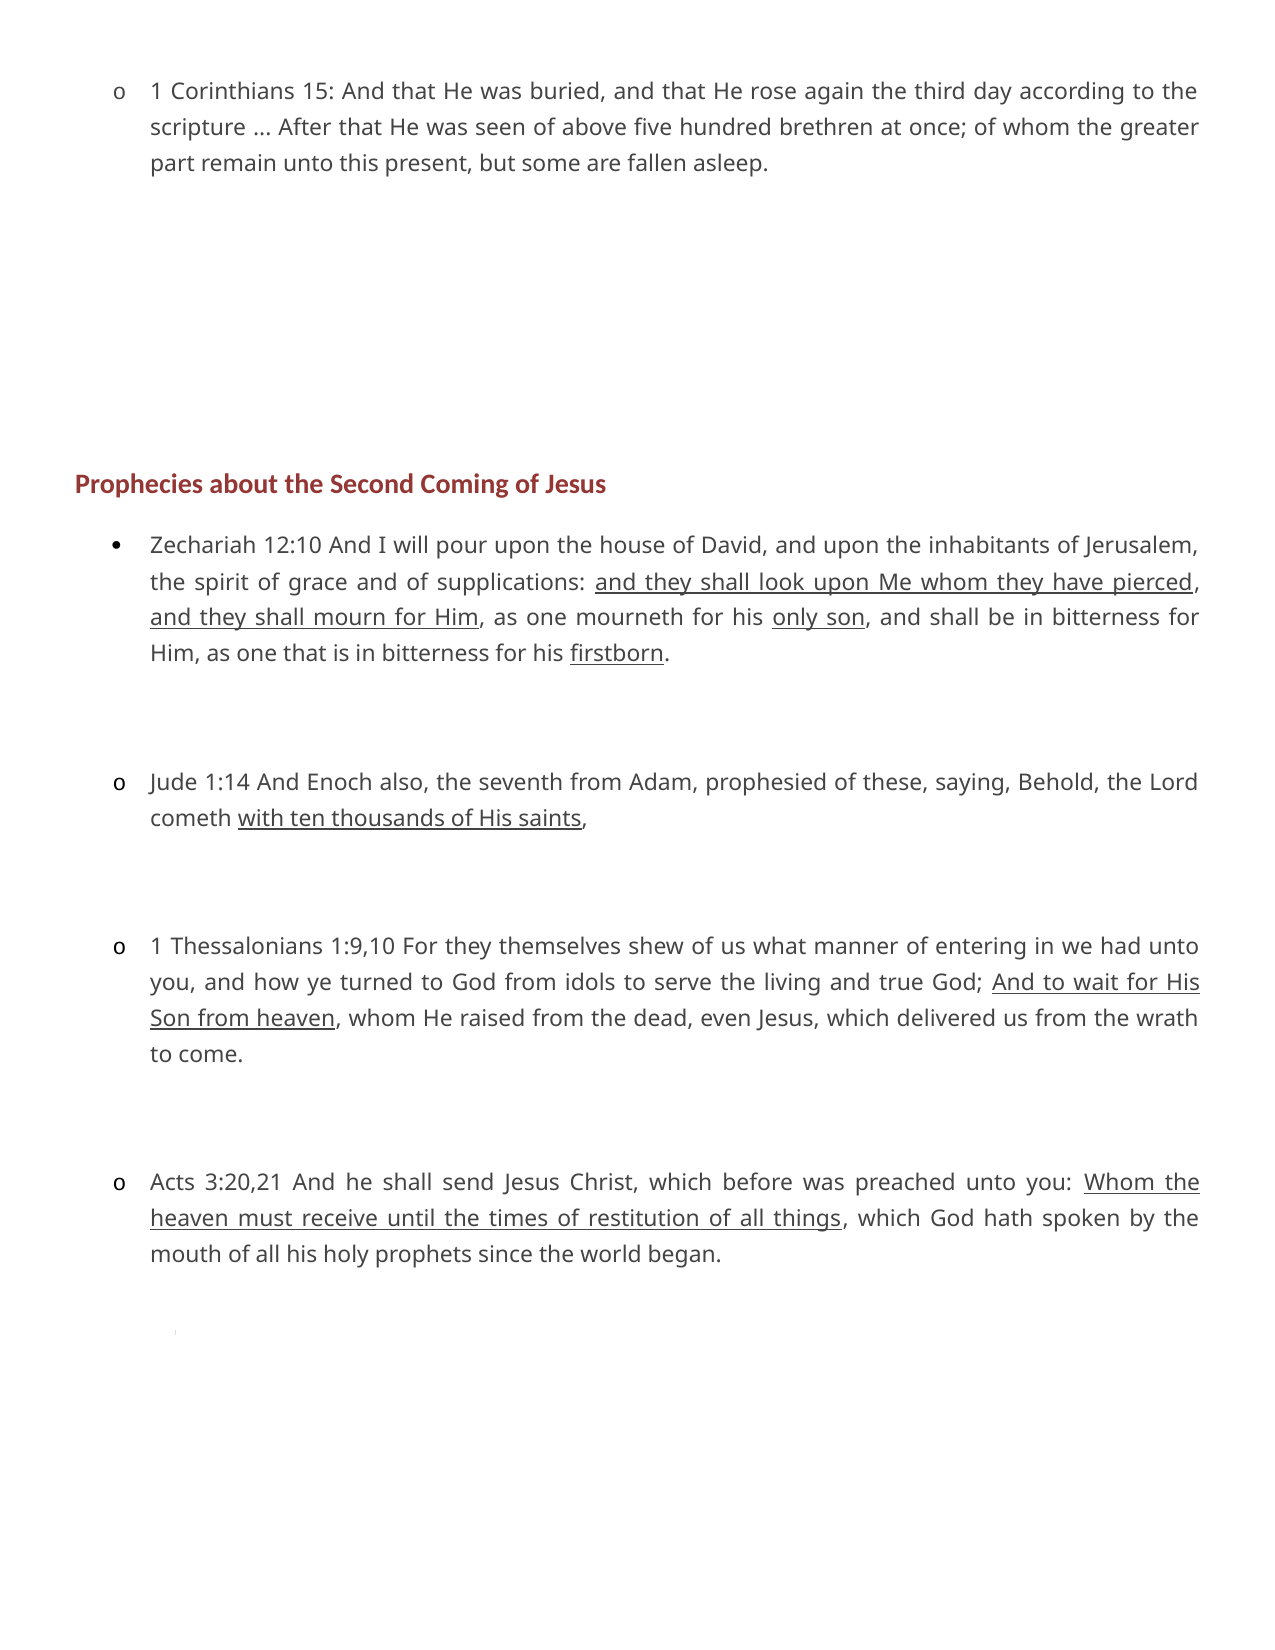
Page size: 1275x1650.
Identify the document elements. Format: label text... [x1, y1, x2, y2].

list 1 Corinthians 15: And that He was buried, and that He rose again the third day according to the scripture ... After that He was seen of above five hundred brethren at once; of whom the greater part remain unto this present, but some are fallen asleep. [112, 75, 1200, 178]
list Acts 3:20,21 And he shall send Jesus Christ, which before was preached unto you: Whom the heaven must receive until the times of restitution of all things, which God hath spoken by the mouth of all his holy prophets since the world began. [112, 1166, 1200, 1269]
subtitle Prophecies about the Second Coming of Jesus [75, 466, 1200, 500]
list Jude 1:14 And Enoch also, the seventh from Adam, prophesied of these, saying, Behold, the Lord cometh with ten thousands of His saints, [112, 766, 1200, 833]
list 1 Thessalonians 1:9,10 For they themselves shew of us what manner of entering in we had unto you, and how ye turned to God from idols to serve the living and true God; And to wait for His Son from heaven, whom He raised from the dead, even Jesus, which delivered us from the wrath to come. [112, 930, 1200, 1069]
list Zechariah 12:10 And I will pour upon the house of David, and upon the inhabitants of Jerusalem, the spirit of grace and of supplications: and they shall look upon Me whom they have pierced, and they shall mourn for Him, as one mourneth for his only son, and shall be in bitterness for Him, as one that is in bitterness for his firstborn. [112, 529, 1200, 668]
